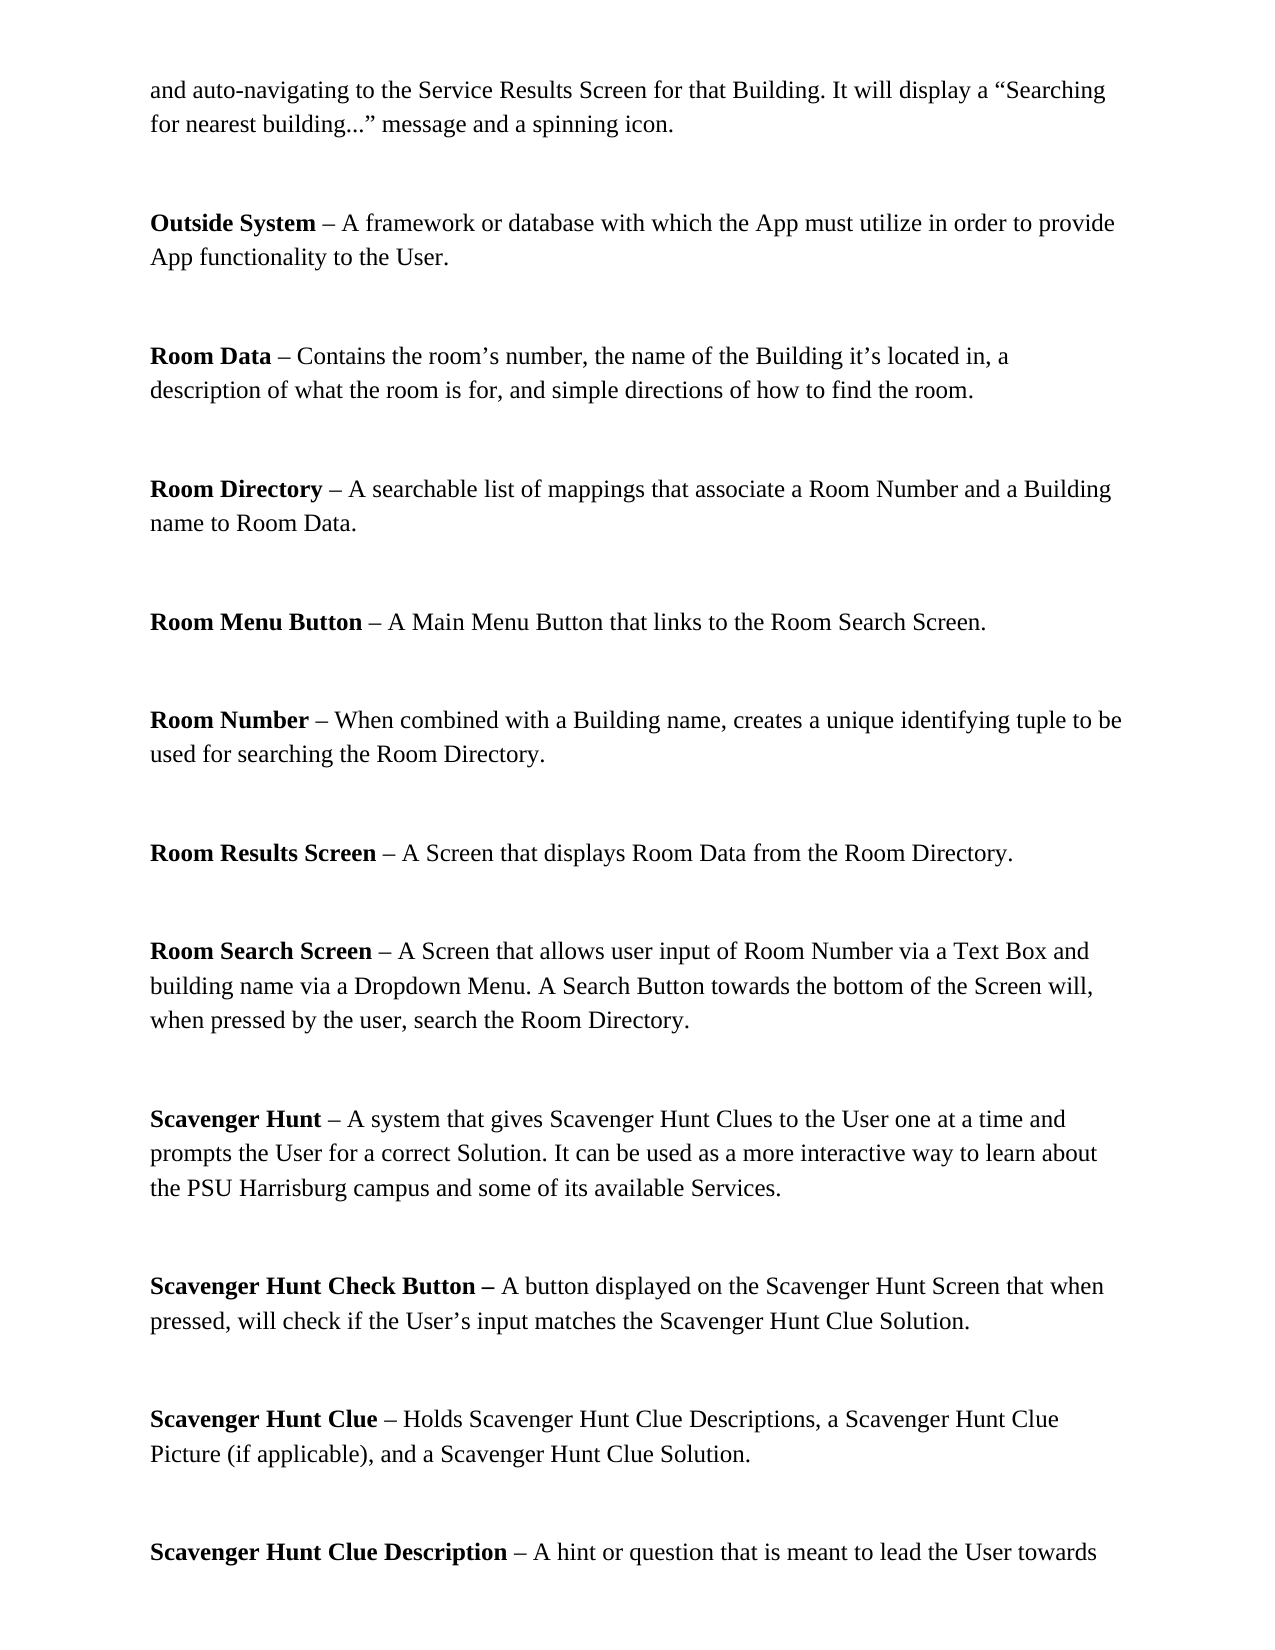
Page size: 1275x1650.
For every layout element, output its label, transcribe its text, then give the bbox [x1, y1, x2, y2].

text Room Menu Button – A Main Menu Button that links to the Room Search Screen. [150, 607, 1125, 635]
text Room Search Screen – A Screen that allows user input of Room Number via a Text Box and building name via a Dropdown Menu. A Search Button towards the bottom of the Screen will, when pressed by the user, search the Room Directory. [150, 936, 1125, 1034]
text Room Data – Contains the room’s number, the name of the Building it’s located in, a description of what the room is for, and simple directions of how to find the room. [150, 341, 1125, 404]
text Room Results Screen – A Screen that displays Room Data from the Room Directory. [150, 838, 1125, 867]
text and auto-navigating to the Service Results Screen for that Building. It will display a “Searching for nearest building...” message and a spinning icon. [150, 75, 1125, 138]
text Room Number – When combined with a Building name, creates a unique identifying tuple to be used for searching the Room Directory. [150, 705, 1125, 768]
text Room Directory – A searchable list of mappings that associate a Room Number and a Building name to Room Data. [150, 474, 1125, 537]
text Outside System – A framework or database with which the App must utilize in order to provide App functionality to the User. [150, 208, 1125, 271]
text Scavenger Hunt Clue – Holds Scavenger Hunt Clue Descriptions, a Scavenger Hunt Clue Picture (if applicable), and a Scavenger Hunt Clue Solution. [150, 1404, 1125, 1467]
text Scavenger Hunt Clue Description – A hint or question that is meant to lead the User towards [150, 1537, 1125, 1566]
text Scavenger Hunt Check Button – A button displayed on the Scavenger Hunt Screen that when pressed, will check if the User’s input matches the Scavenger Hunt Clue Solution. [150, 1271, 1125, 1334]
text Scavenger Hunt – A system that gives Scavenger Hunt Clues to the User one at a time and prompts the User for a correct Solution. It can be used as a more interactive way to learn about the PSU Harrisburg campus and some of its available Services. [150, 1104, 1125, 1202]
